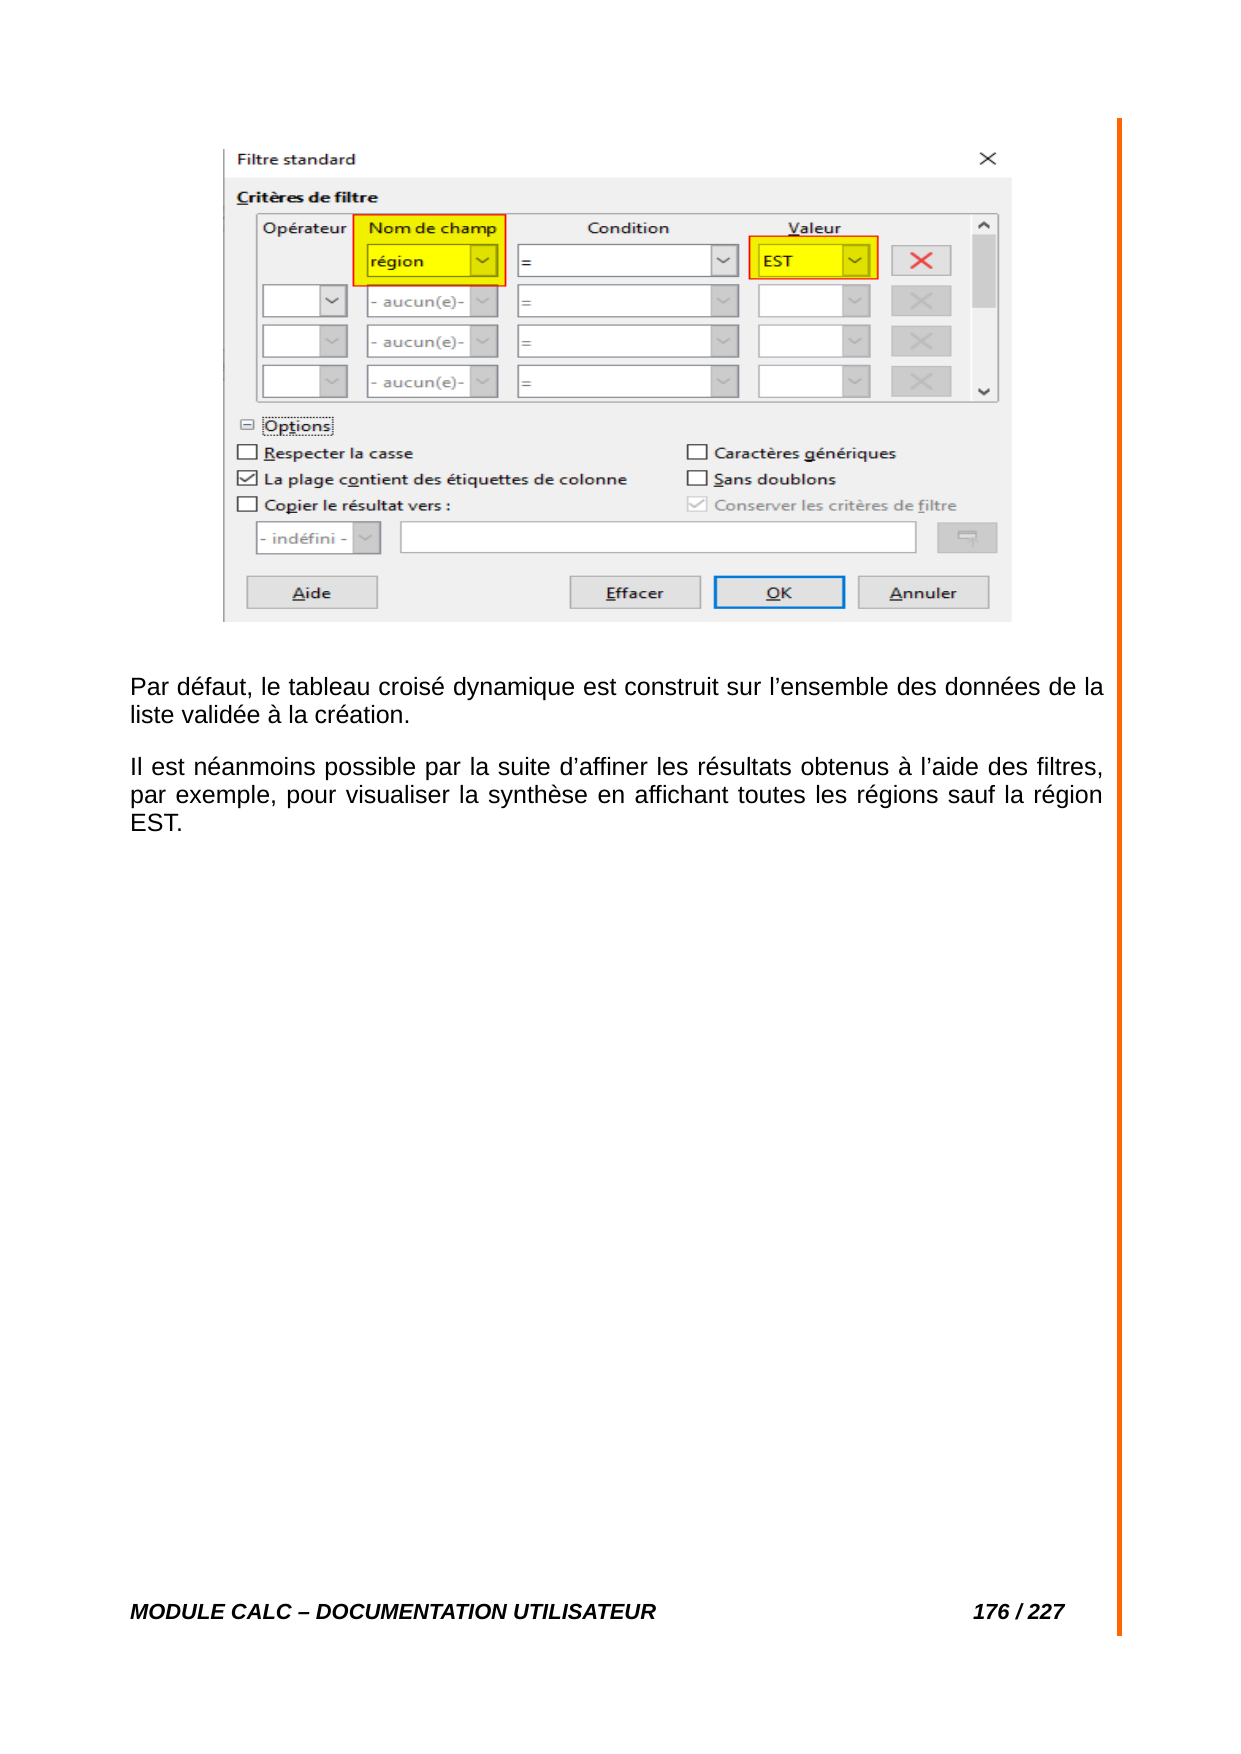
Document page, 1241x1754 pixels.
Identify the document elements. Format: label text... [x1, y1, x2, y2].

text Il est néanmoins possible par la suite d’affiner les résultats obtenus à l’aide des filtres, par exemple, pour visualiser la synthèse en affichant toutes les régions sauf la région EST. [130, 752, 1105, 836]
text Par défaut, le tableau croisé dynamique est construit sur l’ensemble des données de la liste validée à la création. [130, 673, 1105, 729]
picture [223, 149, 1012, 622]
